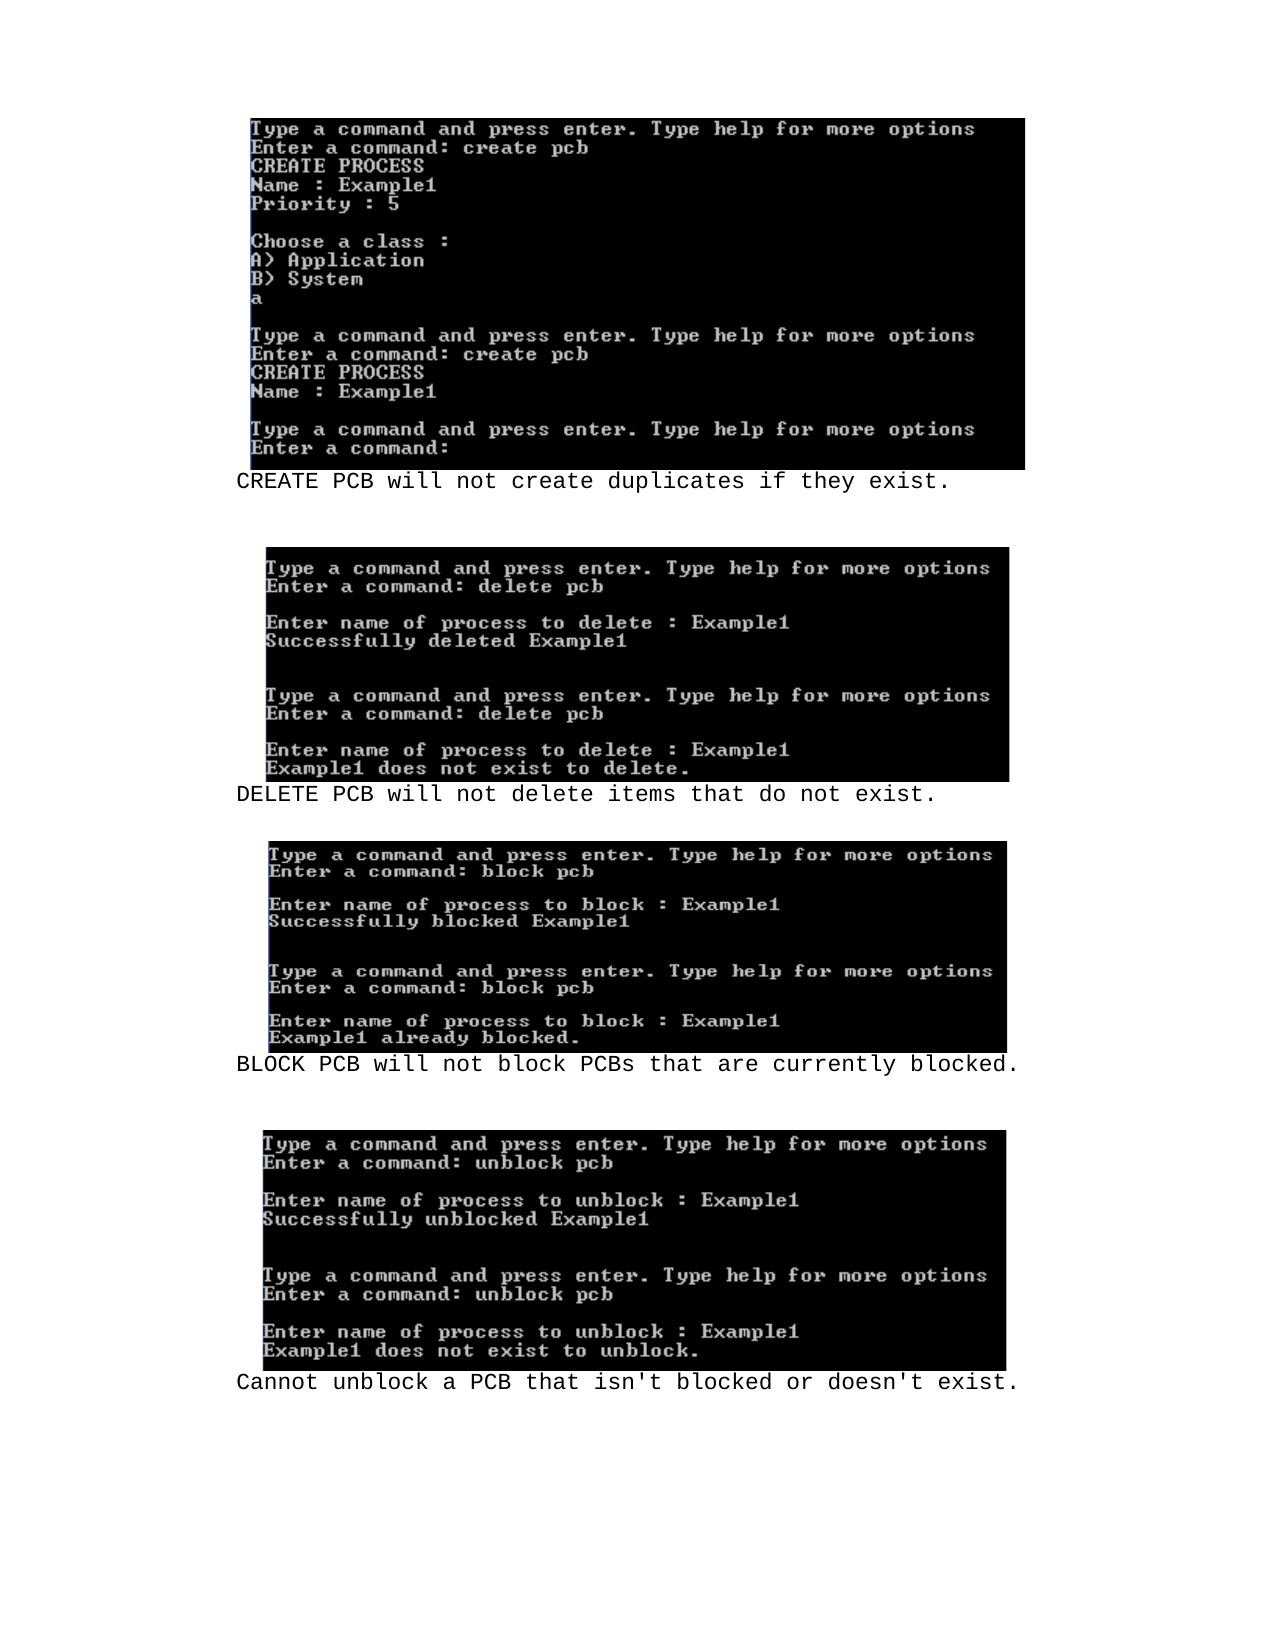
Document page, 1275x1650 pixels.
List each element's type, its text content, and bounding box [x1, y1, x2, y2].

text Cannot unblock a PCB that isn't blocked or doesn't exist. [118, 1371, 1157, 1397]
text BLOCK PCB will not block PCBs that are currently blocked. [118, 1053, 1157, 1078]
picture [268, 841, 1008, 1053]
text DELETE PCB will not delete items that do not exist. [118, 782, 1157, 808]
picture [265, 547, 1010, 782]
picture [250, 118, 1025, 470]
picture [262, 1130, 1007, 1371]
text CREATE PCB will not create duplicates if they exist. [118, 470, 1157, 496]
